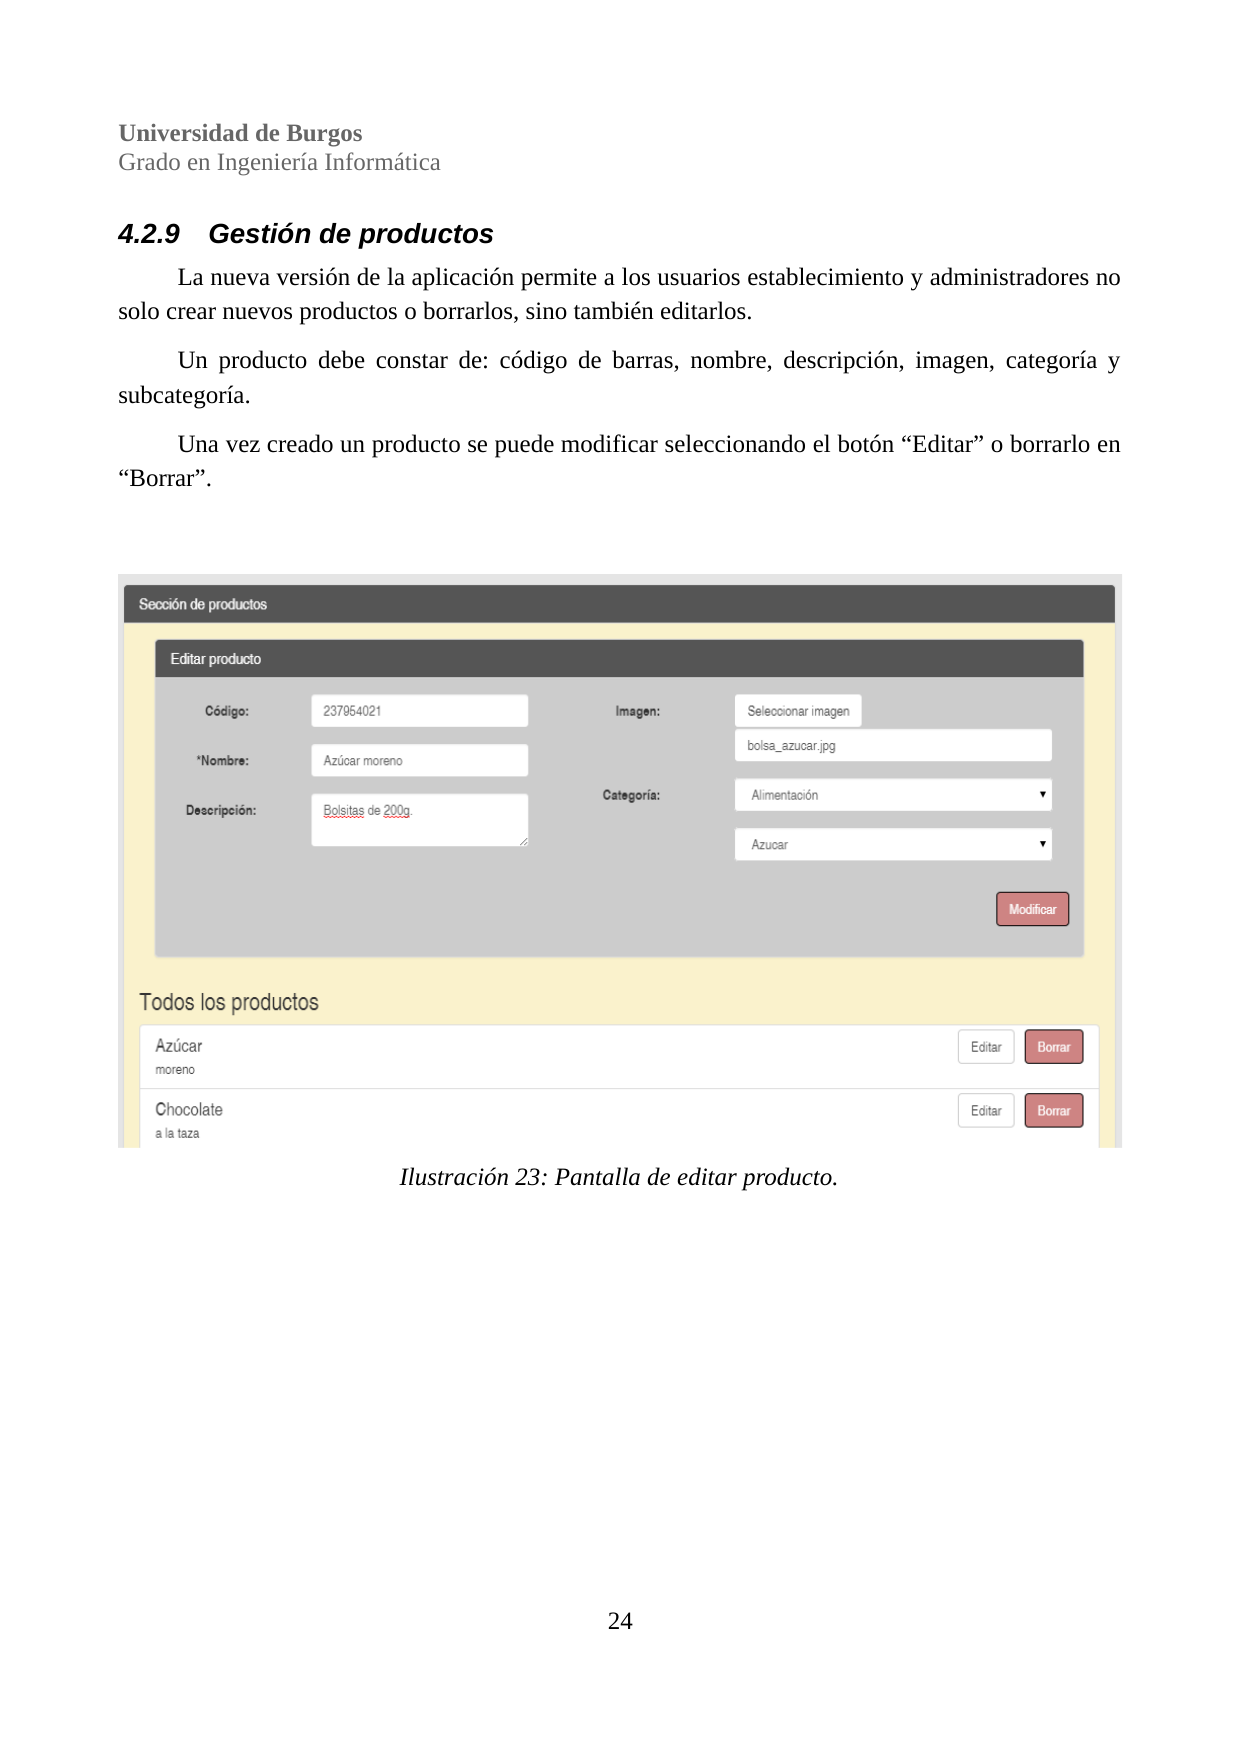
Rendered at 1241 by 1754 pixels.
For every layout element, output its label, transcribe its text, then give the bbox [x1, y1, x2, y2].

text La nueva versión de la aplicación permite a los usuarios establecimiento y administradores no solo crear nuevos productos o borrarlos, sino también editarlos. [118, 262, 1122, 325]
subtitle Gestión de productos [118, 218, 1122, 249]
text Una vez creado un producto se puede modificar seleccionando el botón “Editar” o borrarlo en “Borrar”. [118, 429, 1122, 492]
text Un producto debe constar de: código de barras, nombre, descripción, imagen, categoría y subcategoría. [118, 346, 1122, 409]
picture [118, 574, 1123, 1162]
text Ilustración 23: Pantalla de editar producto. [118, 1162, 1122, 1191]
